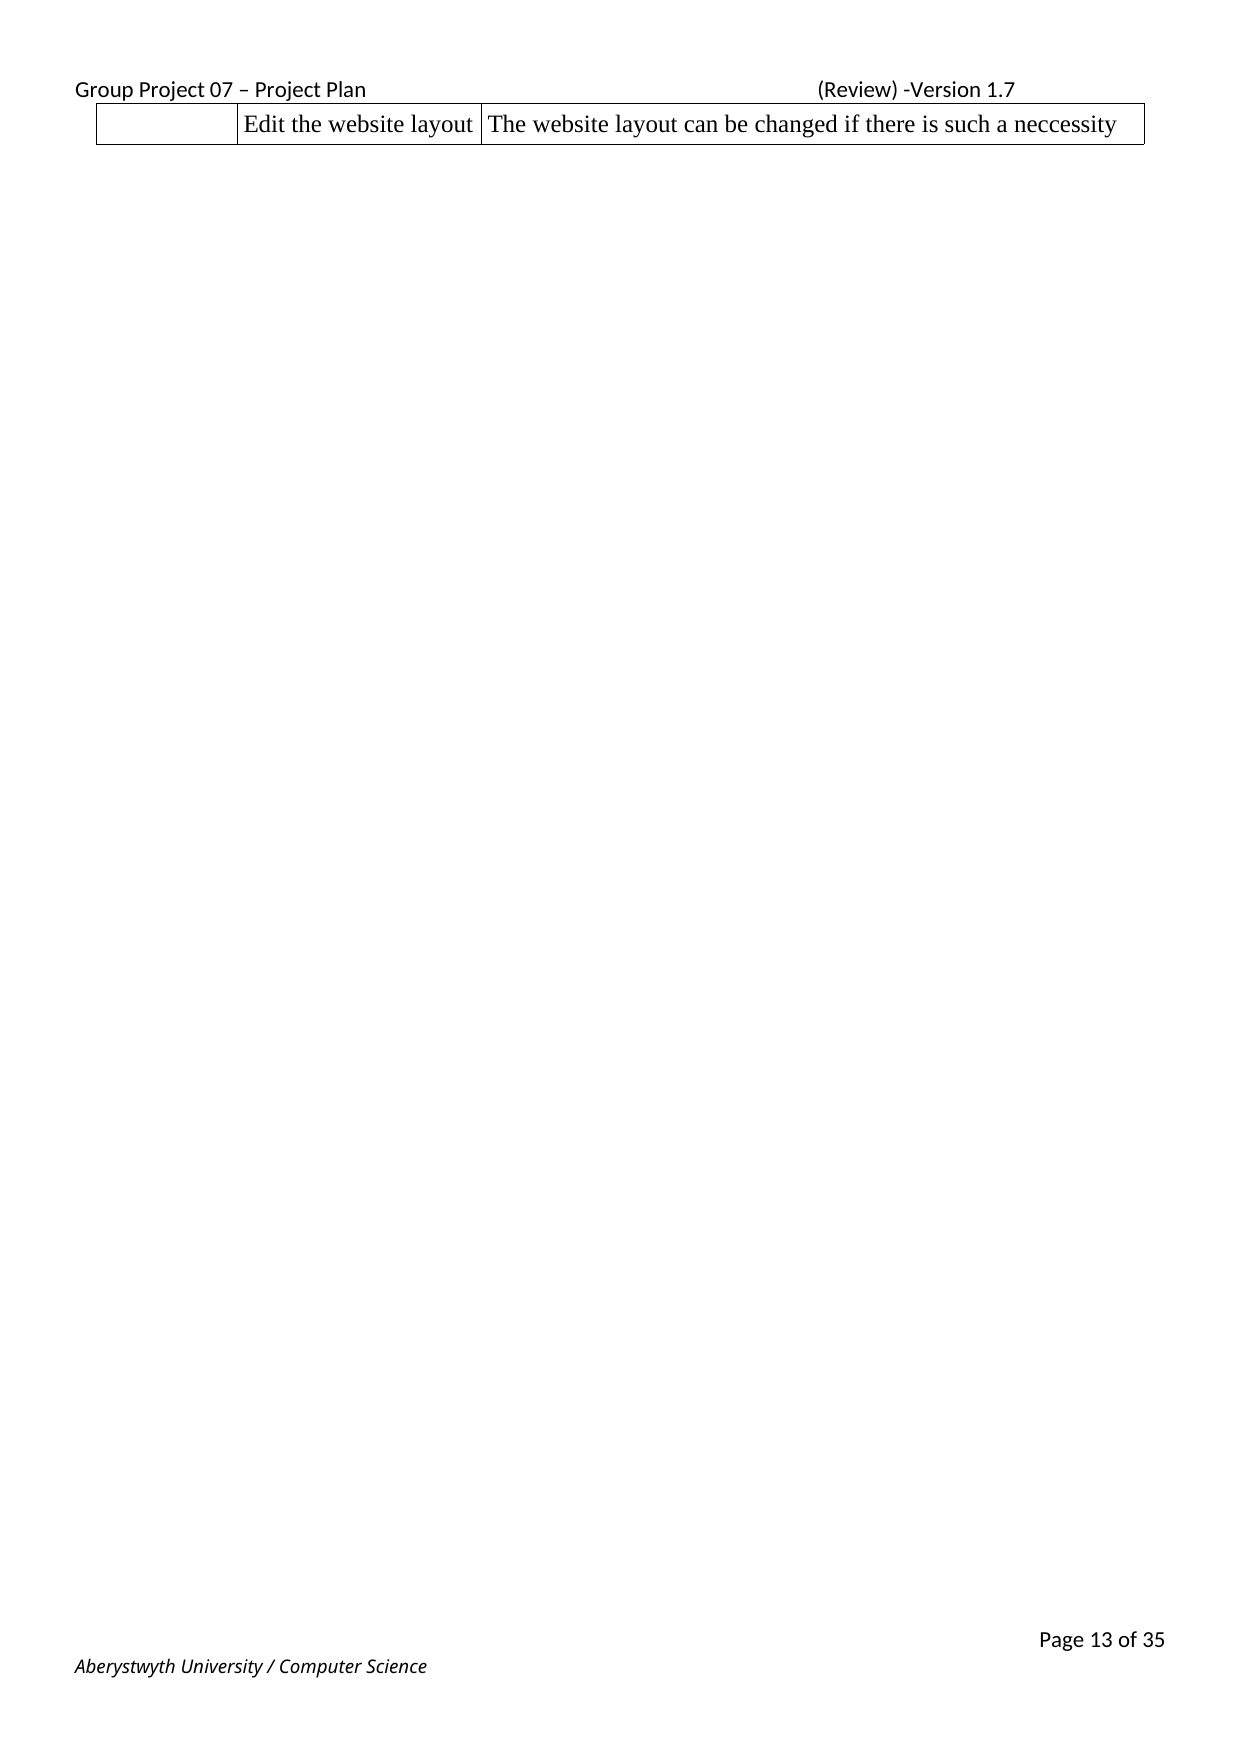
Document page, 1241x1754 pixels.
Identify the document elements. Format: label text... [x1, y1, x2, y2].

table_cell The website layout can be changed if there is such a neccessity [482, 104, 1144, 144]
table_cell [97, 104, 237, 144]
table_cell Edit the website layout [238, 104, 481, 144]
